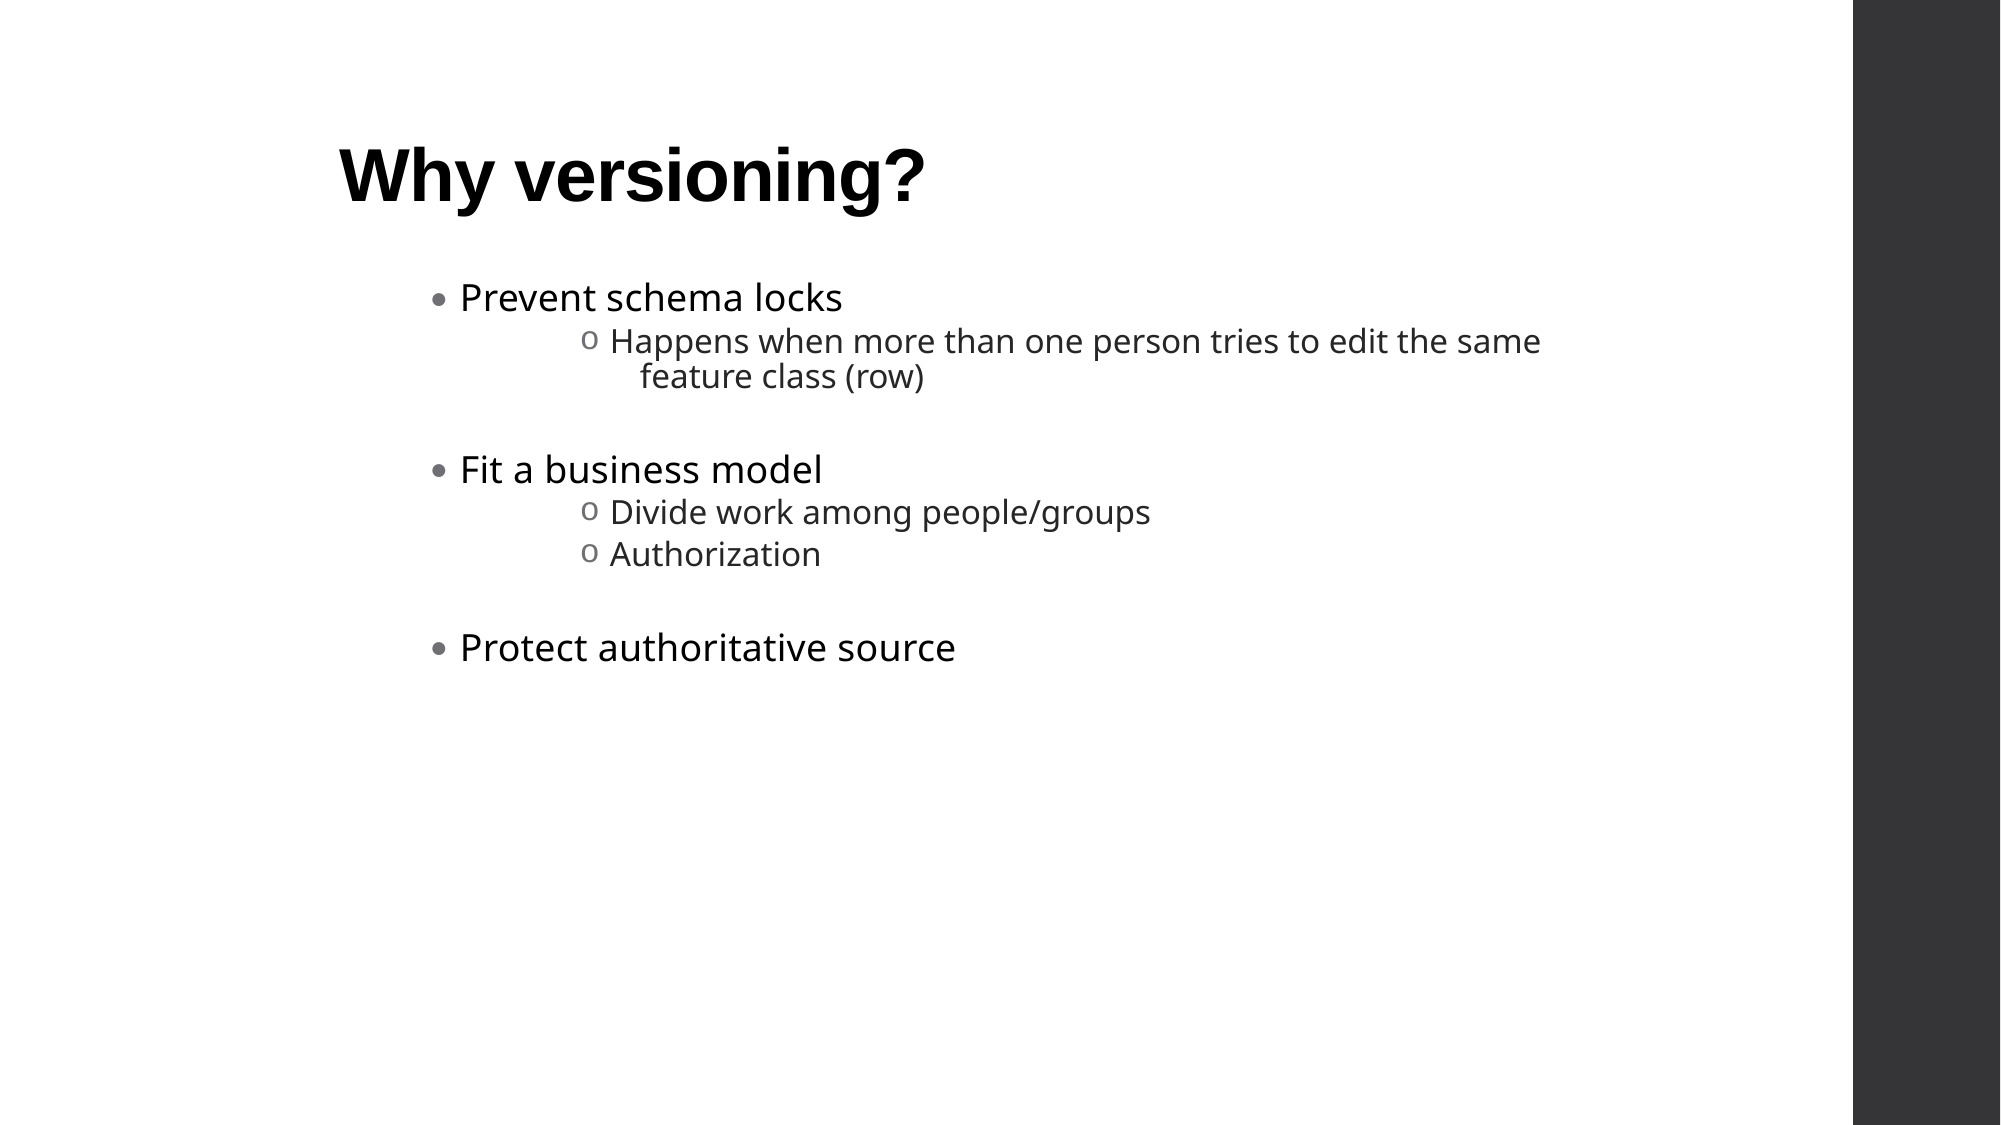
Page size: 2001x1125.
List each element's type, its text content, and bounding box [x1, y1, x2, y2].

title Why versioning? [324, 45, 1675, 233]
list Prevent schema locks Happens when more than one person tries to edit the same feature class (row) Fit a business model Divide work among people/groups Authorization Protect authoritative source [324, 262, 1675, 1078]
